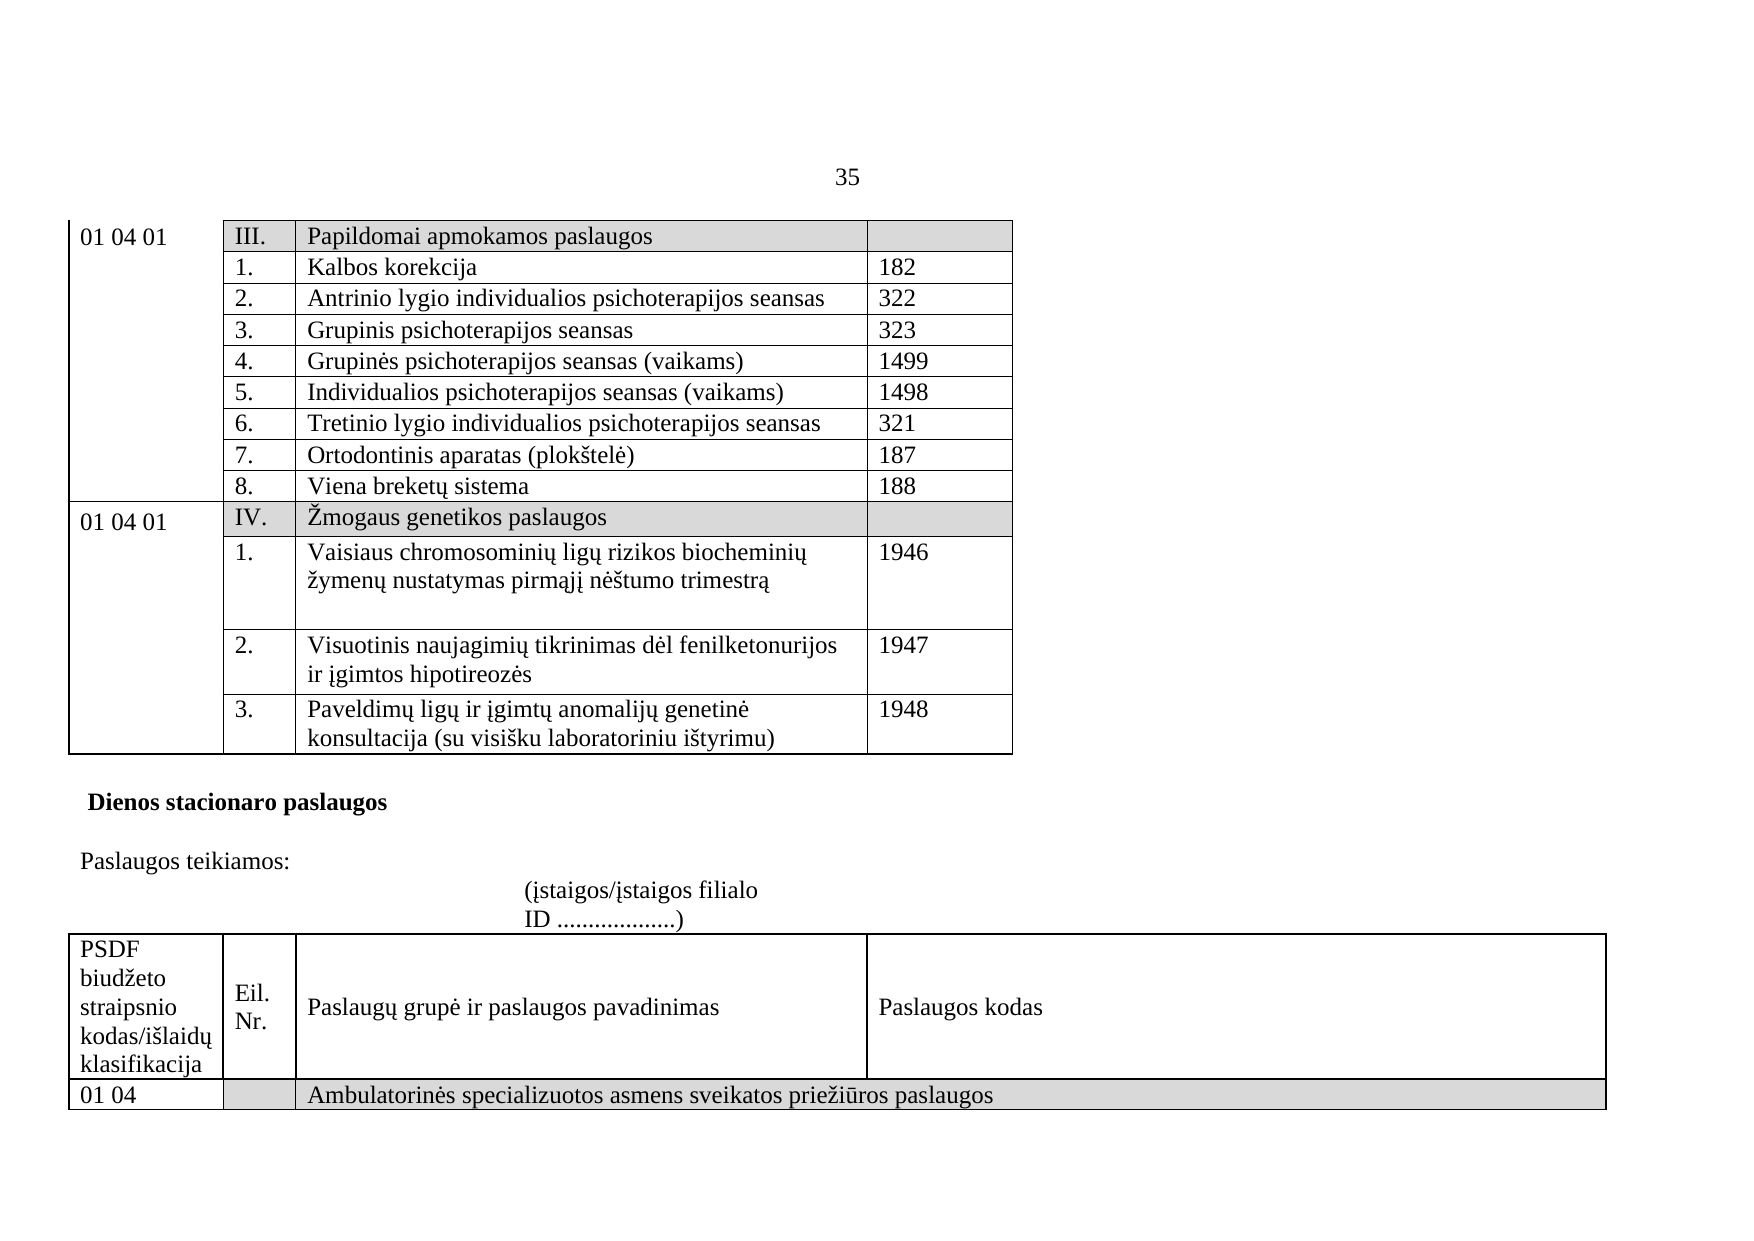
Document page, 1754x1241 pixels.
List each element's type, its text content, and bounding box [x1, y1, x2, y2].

table_cell [1013, 345, 1606, 376]
table_cell [296, 816, 513, 845]
table_cell [70, 345, 223, 376]
table_cell Ambulatorinės specializuotos asmens sveikatos priežiūros paslaugos [296, 1080, 1605, 1109]
table_cell Paveldimų ligų ir įgimtų anomalijų genetinė konsultacija (su visišku laboratoriniu ištyrimu) [296, 695, 867, 753]
table_cell 323 [868, 315, 1012, 345]
table_cell 187 [868, 440, 1012, 470]
table_cell 2. [224, 630, 295, 693]
table_cell [1013, 376, 1606, 407]
table_cell 7. [224, 440, 295, 470]
table_cell [1013, 694, 1606, 753]
table_cell [70, 408, 223, 439]
table_cell Ortodontinis aparatas (plokštelė) [296, 440, 867, 470]
table_cell Grupinis psichoterapijos seansas [296, 315, 867, 345]
table_cell [1013, 501, 1606, 536]
table_cell Eil. Nr. [224, 935, 295, 1078]
table_cell Viena breketų sistema [296, 471, 867, 501]
table_cell PSDF biudžeto straipsnio kodas/išlaidų klasifikacija [70, 935, 222, 1078]
table_cell 01 04 01 [70, 502, 223, 536]
table_cell [70, 694, 223, 753]
table_cell Vaisiaus chromosominių ligų rizikos biocheminių žymenų nustatymas pirmąjį nėštumo trimestrą [296, 537, 867, 629]
table_cell 322 [868, 284, 1012, 314]
table_cell Kalbos korekcija [296, 252, 867, 282]
table_cell [70, 536, 223, 629]
table_cell [867, 845, 892, 875]
table_cell [70, 251, 223, 282]
table_cell [513, 816, 867, 845]
table_cell [513, 845, 867, 875]
table_cell Paslaugos kodas [868, 935, 1605, 1078]
table_cell [867, 816, 892, 845]
table_cell Individualios psichoterapijos seansas (vaikams) [296, 377, 867, 407]
table_cell 5. [224, 377, 295, 407]
table_cell Paslaugos teikiamos: [69, 845, 513, 875]
table_cell [70, 314, 223, 345]
table_cell [1013, 439, 1606, 470]
table_cell [223, 755, 296, 784]
table_cell [867, 875, 1606, 932]
table_cell [69, 755, 223, 784]
table_cell 3. [224, 315, 295, 345]
table_cell [70, 629, 223, 693]
table_cell [892, 845, 1606, 875]
table_cell 1947 [868, 630, 1012, 693]
table_cell [1013, 220, 1606, 251]
table_cell Paslaugų grupė ir paslaugos pavadinimas [297, 935, 866, 1078]
table_cell [1013, 629, 1606, 693]
table_cell 182 [868, 252, 1012, 282]
table_cell [1013, 251, 1606, 282]
table_cell [1013, 408, 1606, 439]
table_cell [868, 502, 1012, 536]
table_cell [1013, 283, 1606, 314]
table_cell [1013, 470, 1606, 501]
table_cell [69, 875, 223, 932]
table_cell [70, 283, 223, 314]
table_cell 2. [224, 284, 295, 314]
table_cell [296, 875, 513, 932]
table_cell 1. [224, 537, 295, 629]
table_cell [223, 816, 296, 845]
table_cell Grupinės psichoterapijos seansas (vaikams) [296, 346, 867, 376]
table_cell 8. [224, 471, 295, 501]
table_cell [224, 1080, 295, 1109]
table_cell [1013, 314, 1606, 345]
table_cell 1. [224, 252, 295, 282]
table_cell 4. [224, 346, 295, 376]
table_cell [70, 376, 223, 407]
table_cell 3. [224, 695, 295, 753]
table_cell 321 [868, 409, 1012, 439]
table_cell Tretinio lygio individualios psichoterapijos seansas [296, 409, 867, 439]
table_cell [1013, 753, 1606, 784]
table_cell 01 04 [70, 1080, 223, 1109]
table_cell [513, 755, 867, 784]
table_cell Dienos stacionaro paslaugos [69, 784, 1606, 816]
table_cell Papildomai apmokamos paslaugos [296, 221, 867, 251]
table_cell Antrinio lygio individualios psichoterapijos seansas [296, 284, 867, 314]
table_cell [867, 755, 1013, 784]
table_cell Žmogaus genetikos paslaugos [296, 502, 867, 536]
table_cell 1946 [868, 537, 1012, 629]
table_cell [223, 875, 296, 932]
table_cell 1499 [868, 346, 1012, 376]
table_cell [70, 439, 223, 470]
table_cell [296, 755, 513, 784]
table_cell 188 [868, 471, 1012, 501]
table_cell [69, 816, 223, 845]
table_cell (įstaigos/įstaigos filialo ID ...................) [513, 875, 867, 932]
table_cell IV. [224, 502, 295, 536]
table_cell [868, 221, 1012, 251]
table_cell [70, 470, 223, 501]
table_cell III. [224, 221, 295, 251]
table_cell [892, 816, 1606, 845]
table_cell 6. [224, 409, 295, 439]
table_cell 1498 [868, 377, 1012, 407]
table_cell Visuotinis naujagimių tikrinimas dėl fenilketonurijos ir įgimtos hipotireozės [296, 630, 867, 693]
table_cell [1013, 536, 1606, 629]
table_cell 01 04 01 [70, 220, 223, 251]
table_cell 1948 [868, 695, 1012, 753]
